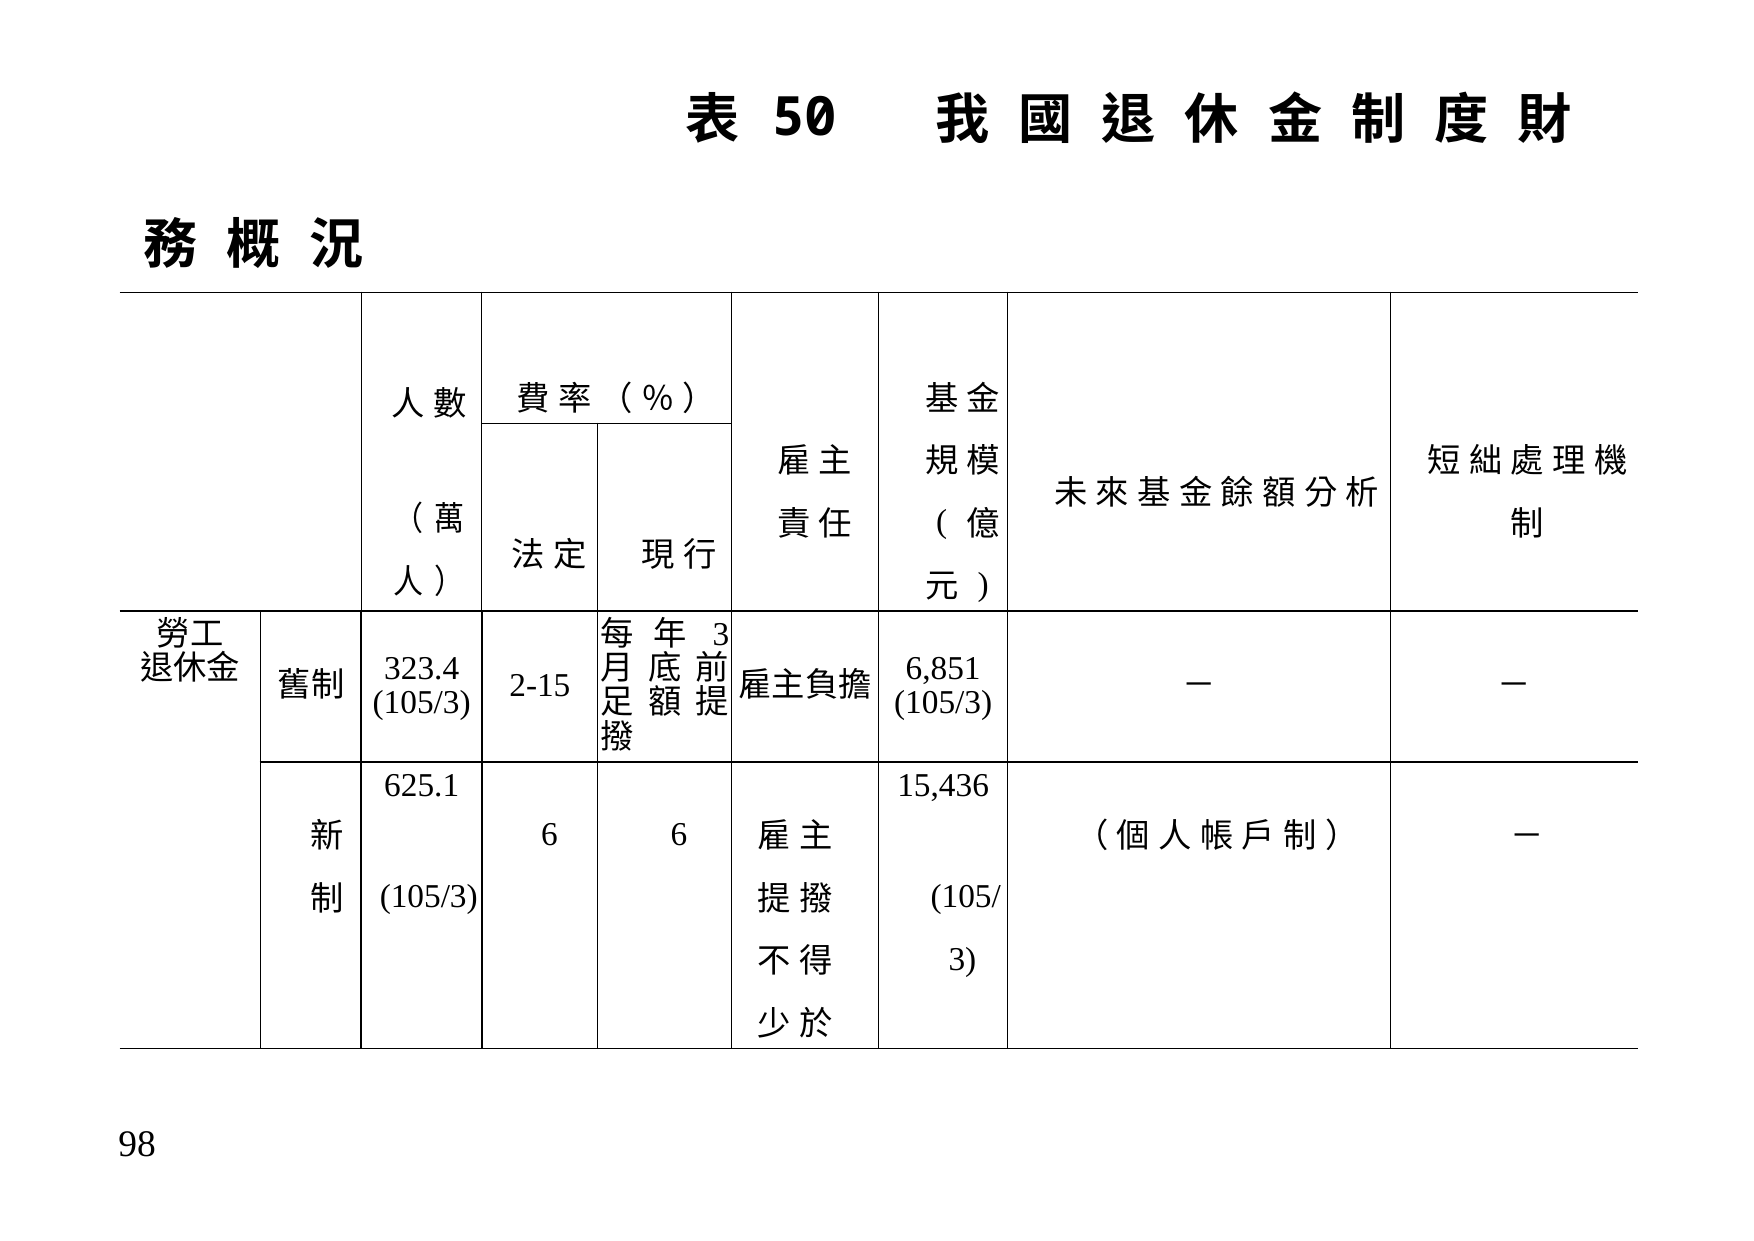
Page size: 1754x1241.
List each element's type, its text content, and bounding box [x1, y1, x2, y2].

table_cell － [1391, 612, 1637, 761]
table_header 未來基金餘額分析 [1008, 293, 1390, 610]
table_header [120, 293, 361, 610]
table_cell 6,851 (105/3) [879, 612, 1007, 761]
table_cell 每年3月底前足額提撥 [598, 612, 731, 761]
table_cell 現行 [598, 424, 731, 610]
table_header 基金 規模 (億元) [879, 293, 1007, 610]
table_cell 6 [598, 763, 731, 1048]
table_cell － [1008, 612, 1390, 761]
table_cell 323.4 (105/3) [362, 612, 481, 761]
table_cell 2-15 [483, 612, 597, 761]
table_cell 625.1 (105/3) [362, 763, 481, 1048]
table_header 雇主責任 [732, 293, 878, 610]
table_cell － [1391, 763, 1637, 1048]
table_cell 勞工 退休金 [120, 612, 260, 1048]
table_cell 雇主負擔 [732, 612, 878, 761]
table_cell 6 [483, 763, 597, 1048]
table_cell 舊制 [261, 612, 360, 761]
table_cell （個人帳戶制） [1008, 763, 1390, 1048]
table_header 人數 （萬人） [362, 293, 481, 610]
subtitle 表50 我國退休金制度財務概況 [128, 42, 1628, 292]
table_cell 雇主提撥不得少於 [732, 763, 878, 1048]
table_header 費率（％） [482, 293, 731, 423]
table_cell 新制 [261, 763, 360, 1048]
table_header 短絀處理機制 [1391, 293, 1637, 610]
table_cell 15,436 (105/3) [879, 763, 1007, 1048]
table_cell 法定 [482, 424, 597, 610]
